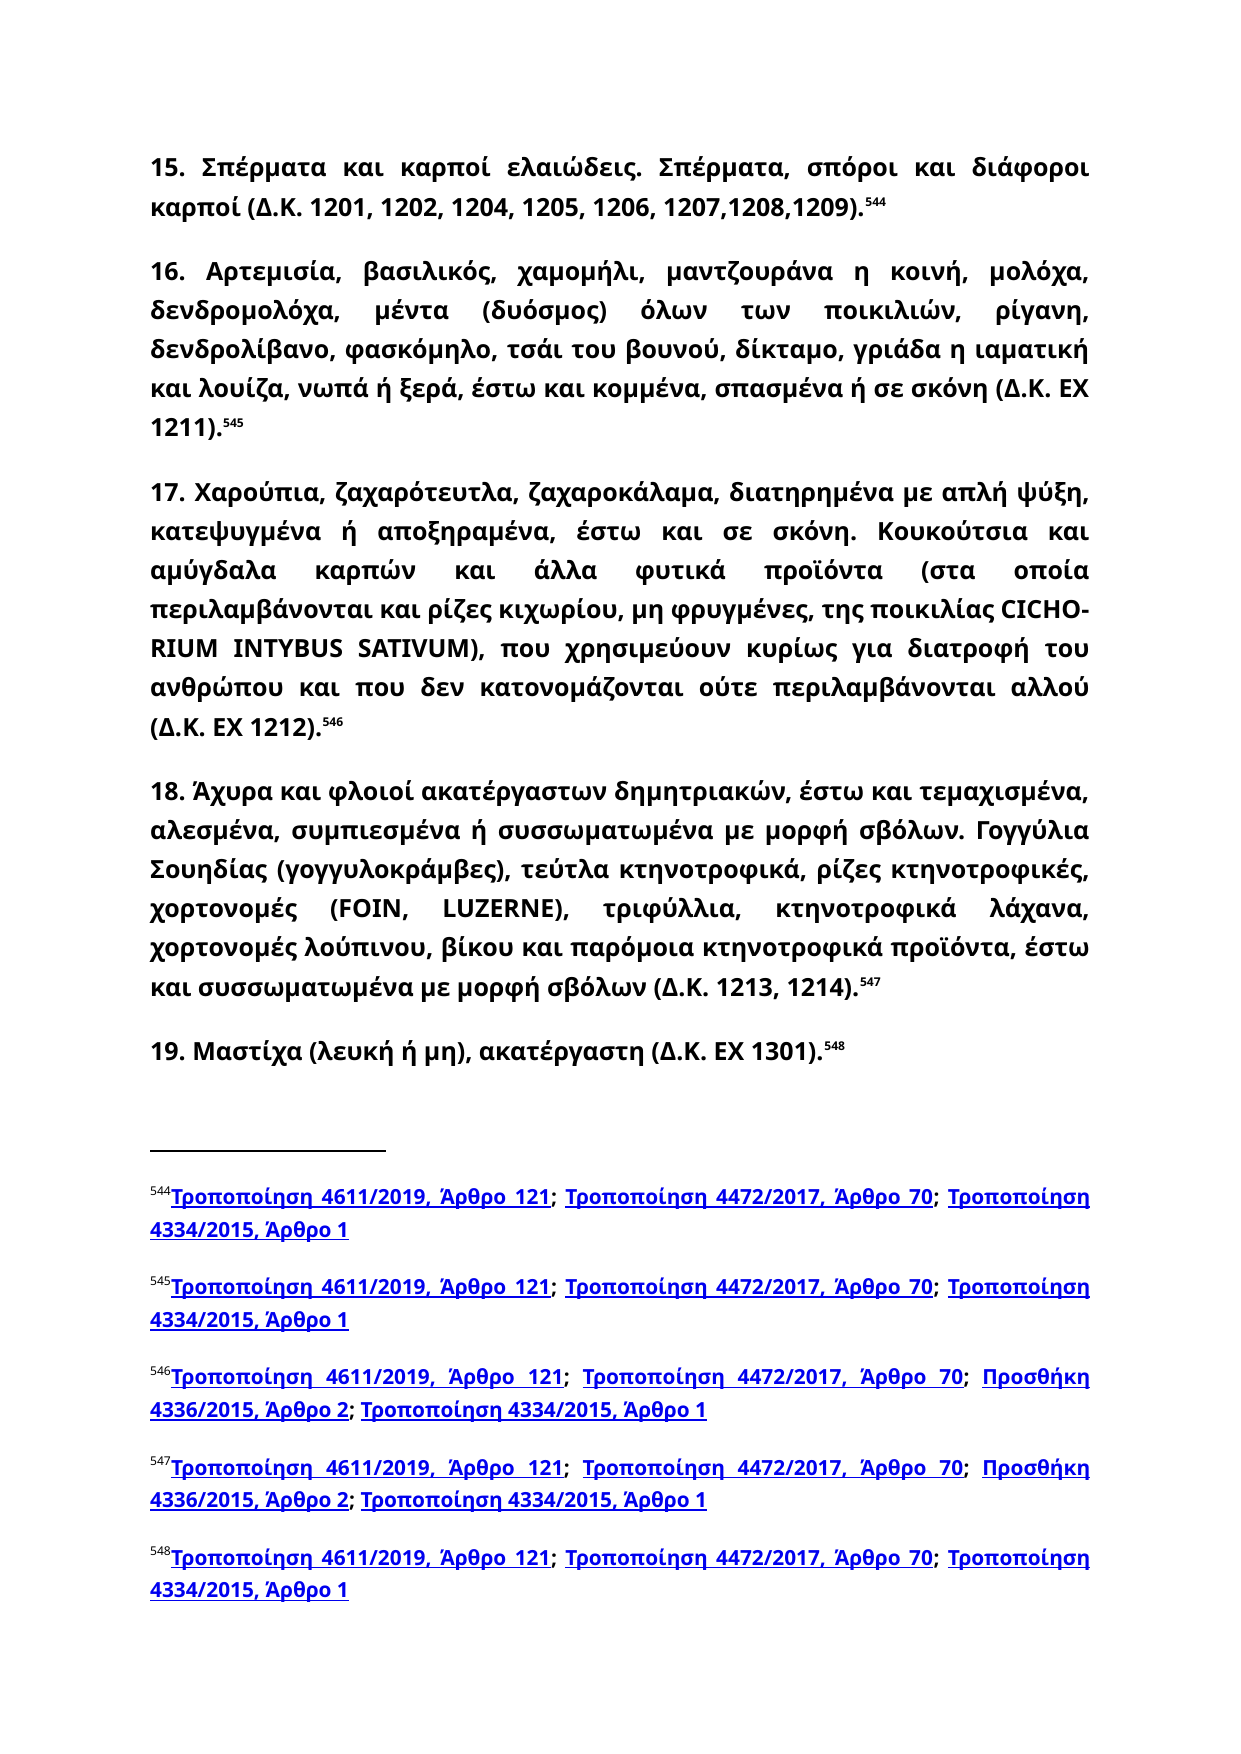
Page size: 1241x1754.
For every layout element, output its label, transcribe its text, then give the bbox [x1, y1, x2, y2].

text Τροποποίηση 4611/2019, Άρθρο 121; Τροποποίηση 4472/2017, Άρθρο 70; Προσθήκη 4336/2015, Άρθρο 2; Τροποποίηση 4334/2015, Άρθρο 1 [150, 1362, 1090, 1423]
text 18. Άχυρα και φλοιοί ακατέργαστων δημητριακών, έστω και τεμαχισμένα, αλεσμένα, συμπιεσμένα ή συσσωματωμένα με μορφή σβόλων. Γογγύλια Σουηδίας (γογγυλοκράμβες), τεύτλα κτηνοτροφικά, ρίζες κτηνοτροφικές, χορτονομές (FOIN, LUZERNE), τριφύλλια, κτηνοτροφικά λάχανα, χορτονομές λούπινου, βίκου και παρόμοια κτηνοτροφικά προϊόντα, έστω και συσσωματωμένα με μορφή σβόλων (Δ.Κ. 1213, 1214). [150, 773, 1090, 1003]
text 16. Αρτεμισία, βασιλικός, χαμομήλι, μαντζουράνα η κοινή, μολόχα, δενδρομολόχα, μέντα (δυόσμος) όλων των ποικιλιών, ρίγανη, δενδρολίβανο, φασκόμηλο, τσάι του βουνού, δίκταμο, γριάδα η ιαματική και λουίζα, νωπά ή ξερά, έστω και κομμένα, σπασμένα ή σε σκόνη (Δ.Κ. ΕΧ 1211). [150, 253, 1090, 444]
text Τροποποίηση 4611/2019, Άρθρο 121; Τροποποίηση 4472/2017, Άρθρο 70; Τροποποίηση 4334/2015, Άρθρο 1 [150, 1272, 1090, 1333]
text 17. Χαρούπια, ζαχαρότευτλα, ζαχαροκάλαμα, διατηρημένα με απλή ψύξη, κατεψυγμένα ή αποξηραμένα, έστω και σε σκόνη. Κουκούτσια και αμύγδαλα καρπών και άλλα φυτικά προϊόντα (στα οποία περιλαμβάνονται και ρίζες κιχωρίου, μη φρυγμένες, της ποικιλίας CICHO-RIUM INTYBUS SATIVUM), που χρησιμεύουν κυρίως για διατροφή του ανθρώπου και που δεν κατονομάζονται ούτε περιλαμβάνονται αλλού (Δ.Κ. ΕΧ 1212). [150, 474, 1090, 743]
text 19. Μαστίχα (λευκή ή μη), ακατέργαστη (Δ.Κ. ΕΧ 1301). [150, 1033, 1090, 1067]
text Τροποποίηση 4611/2019, Άρθρο 121; Τροποποίηση 4472/2017, Άρθρο 70; Προσθήκη 4336/2015, Άρθρο 2; Τροποποίηση 4334/2015, Άρθρο 1 [150, 1453, 1090, 1514]
text Τροποποίηση 4611/2019, Άρθρο 121; Τροποποίηση 4472/2017, Άρθρο 70; Τροποποίηση 4334/2015, Άρθρο 1 [150, 1543, 1090, 1604]
text 15. Σπέρματα και καρποί ελαιώδεις. Σπέρματα, σπόροι και διάφοροι καρποί (Δ.Κ. 1201, 1202, 1204, 1205, 1206, 1207,1208,1209). [150, 150, 1090, 223]
text Τροποποίηση 4611/2019, Άρθρο 121; Τροποποίηση 4472/2017, Άρθρο 70; Τροποποίηση 4334/2015, Άρθρο 1 [150, 1182, 1090, 1243]
